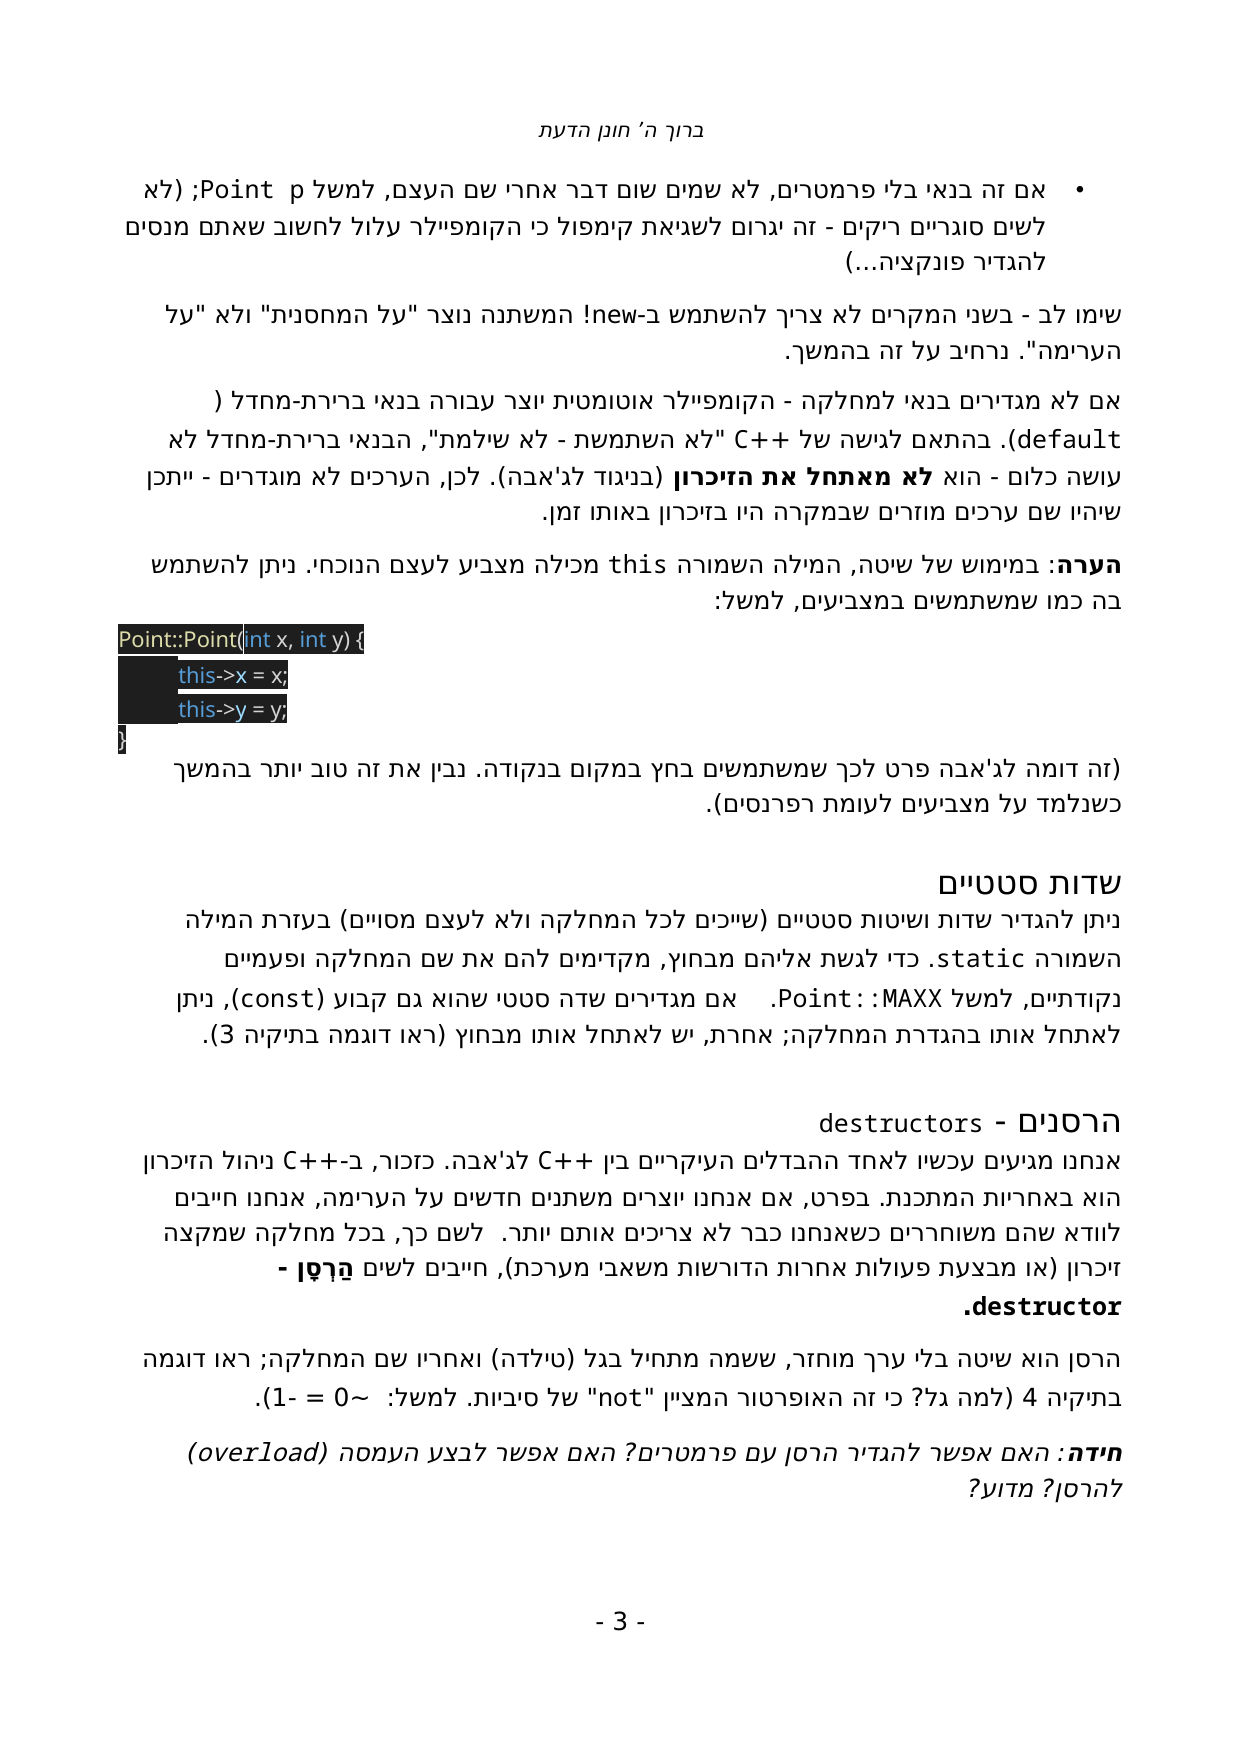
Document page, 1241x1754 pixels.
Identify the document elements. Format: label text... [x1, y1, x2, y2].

list אם זה בנאי בלי פרמטרים, לא שמים שום דבר אחרי שם העצם, למשל Point p; (לא לשים סוגריים ריקים - זה יגרום לשגיאת קימפול כי הקומפיילר עלול לחשוב שאתם מנסים להגדיר פונקציה...) [118, 172, 1084, 276]
text הערה: במימוש של שיטה, המילה השמורה this מכילה מצביע לעצם הנוכחי. ניתן להשתמש בה כמו שמשתמשים במצביעים, למשל: [118, 546, 1122, 615]
text חידה: האם אפשר להגדיר הרסן עם פרמטרים? האם אפשר לבצע העמסה (overload) להרסן? מדוע? [118, 1434, 1122, 1504]
subtitle הרסנים - destructors [118, 1101, 1122, 1140]
text this->x = x; [118, 656, 1122, 690]
text ניתן להגדיר שדות ושיטות סטטיים (שייכים לכל המחלקה ולא לעצם מסויים) בעזרת המילה השמורה static. כדי לגשת אליהם מבחוץ, מקדימים להם את שם המחלקה ופעמיים נקודתיים, למשל Point::MAXX. אם מגדירים שדה סטטי שהוא גם קבוע (const), ניתן לאתחל אותו בהגדרת המחלקה; אחרת, יש לאתחל אותו מבחוץ (ראו דוגמה בתיקיה 3). [118, 905, 1122, 1049]
text } [118, 724, 1122, 754]
text הרסן הוא שיטה בלי ערך מוחזר, ששמה מתחיל בגל (טילדה) ואחריו שם המחלקה; ראו דוגמה בתיקיה 4 (למה גל? כי זה האופרטור המציין "not" של סיביות. למשל: ~0 = -1). [118, 1344, 1122, 1413]
text (זה דומה לג'אבה פרט לכך שמשתמשים בחץ במקום בנקודה. נבין את זה טוב יותר בהמשך כשנלמד על מצביעים לעומת רפרנסים). [118, 754, 1122, 818]
text this->y = y; [118, 690, 1122, 724]
text אם לא מגדירים בנאי למחלקה - הקומפיילר אוטומטית יוצר עבורה בנאי ברירת-מחדל (default). בהתאם לגישה של ++C "לא השתמשת - לא שילמת", הבנאי ברירת-מחדל לא עושה כלום - הוא לא מאתחל את הזיכרון (בניגוד לג'אבה). לכן, הערכים לא מוגדרים - ייתכן שיהיו שם ערכים מוזרים שבמקרה היו בזיכרון באותו זמן. [118, 386, 1122, 526]
text אנחנו מגיעים עכשיו לאחד ההבדלים העיקריים בין ++C לג'אבה. כזכור, ב-++C ניהול הזיכרון הוא באחריות המתכנת. בפרט, אם אנחנו יוצרים משתנים חדשים על הערימה, אנחנו חייבים לוודא שהם משוחררים כשאנחנו כבר לא צריכים אותם יותר. לשם כך, בכל מחלקה שמקצה זיכרון (או מבצעת פעולות אחרות הדורשות משאבי מערכת), חייבים לשים הַרְסָן - destructor. [118, 1143, 1122, 1323]
text Point::Point(int x, int y) { [118, 624, 1122, 654]
text שימו לב - בשני המקרים לא צריך להשתמש ב-new! המשתנה נוצר "על המחסנית" ולא "על הערימה". נרחיב על זה בהמשך. [118, 296, 1122, 365]
subtitle שדות סטטיים [118, 864, 1122, 903]
